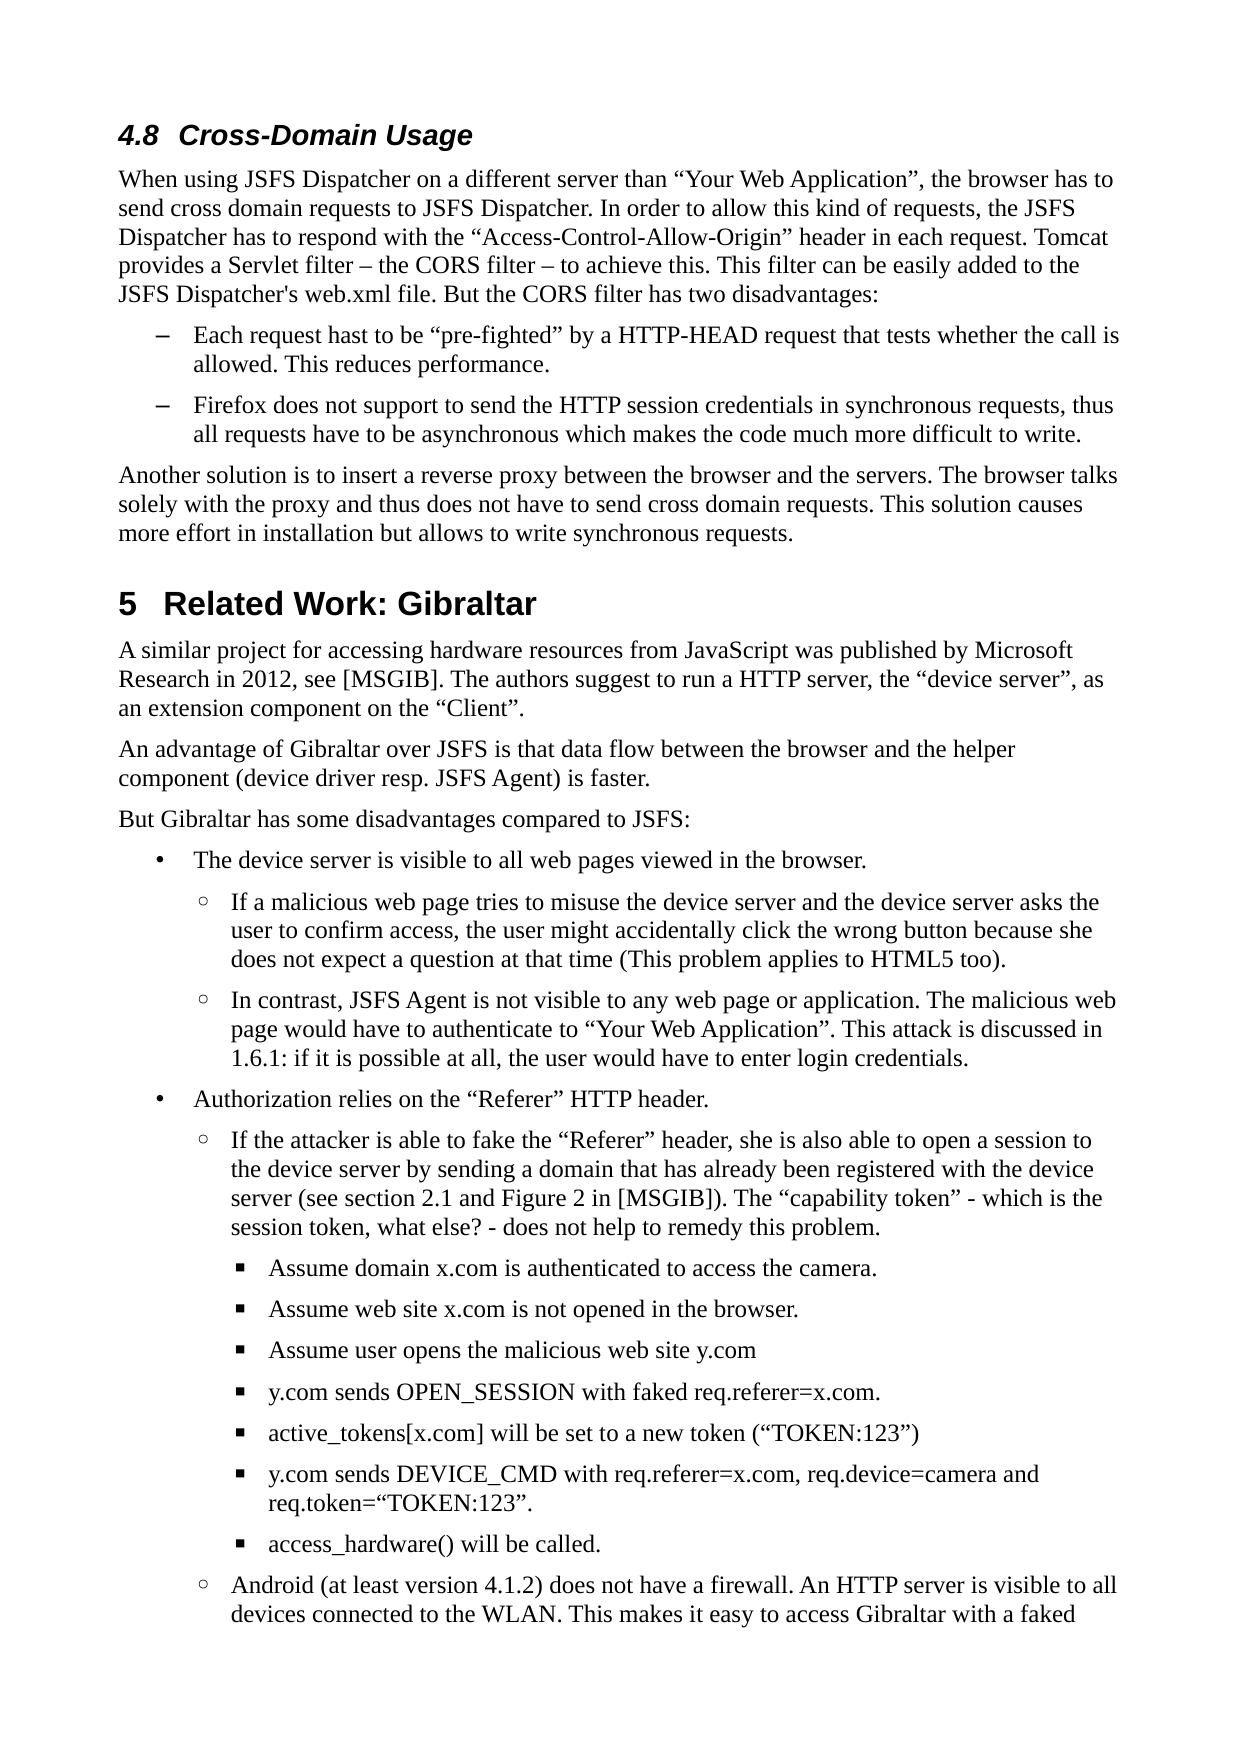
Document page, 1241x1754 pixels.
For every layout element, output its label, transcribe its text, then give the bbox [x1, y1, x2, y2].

subtitle Related Work: Gibraltar [118, 584, 1122, 623]
list The device server is visible to all web pages viewed in the browser. [156, 845, 1122, 874]
list Android (at least version 4.1.2) does not have a firewall. An HTTP server is visible to all devices connected to the WLAN. This makes it easy to access Gibraltar with a faked [193, 1570, 1122, 1628]
list If a malicious web page tries to misuse the device server and the device server asks the user to confirm access, the user might accidentally click the wrong button because she does not expect a question at that time (This problem applies to HTML5 too). [193, 887, 1122, 973]
list access_hardware() will be called. [231, 1529, 1122, 1558]
list active_tokens[x.com] will be set to a new token (“TOKEN:123”) [231, 1418, 1122, 1447]
subtitle Cross-Domain Usage [118, 118, 1122, 152]
list In contrast, JSFS Agent is not visible to any web page or application. The malicious web page would have to authenticate to “Your Web Application”. This attack is discussed in 1.6.1: if it is possible at all, the user would have to enter login credentials. [193, 985, 1122, 1072]
list If the attacker is able to fake the “Referer” header, she is also able to open a session to the device server by sending a domain that has already been registered with the device server (see section 2.1 and Figure 2 in [MSGIB]). The “capability token” - which is the session token, what else? - does not help to remedy this problem. [193, 1125, 1122, 1240]
list y.com sends OPEN_SESSION with faked req.referer=x.com. [231, 1377, 1122, 1405]
list Firefox does not support to send the HTTP session credentials in synchronous requests, thus all requests have to be asynchronous which makes the code much more difficult to write. [156, 390, 1122, 448]
list Assume web site x.com is not opened in the browser. [231, 1294, 1122, 1323]
list Assume domain x.com is authenticated to access the camera. [231, 1253, 1122, 1282]
text Another solution is to insert a reverse proxy between the browser and the servers. The browser talks solely with the proxy and thus does not have to send cross domain requests. This solution causes more effort in installation but allows to write synchronous requests. [118, 460, 1122, 547]
text A similar project for accessing hardware resources from JavaScript was published by Microsoft Research in 2012, see [MSGIB]. The authors suggest to run a HTTP server, the “device server”, as an extension component on the “Client”. [118, 635, 1122, 722]
list Each request hast to be “pre-fighted” by a HTTP-HEAD request that tests whether the call is allowed. This reduces performance. [156, 320, 1122, 378]
text When using JSFS Dispatcher on a different server than “Your Web Application”, the browser has to send cross domain requests to JSFS Dispatcher. In order to allow this kind of requests, the JSFS Dispatcher has to respond with the “Access-Control-Allow-Origin” header in each request. Tomcat provides a Servlet filter – the CORS filter – to achieve this. This filter can be easily added to the JSFS Dispatcher's web.xml file. But the CORS filter has two disadvantages: [118, 164, 1122, 308]
text But Gibraltar has some disadvantages compared to JSFS: [118, 804, 1122, 833]
list y.com sends DEVICE_CMD with req.referer=x.com, req.device=camera and req.token=“TOKEN:123”. [231, 1459, 1122, 1517]
list Authorization relies on the “Referer” HTTP header. [156, 1084, 1122, 1113]
text An advantage of Gibraltar over JSFS is that data flow between the browser and the helper component (device driver resp. JSFS Agent) is faster. [118, 734, 1122, 792]
list Assume user opens the malicious web site y.com [231, 1335, 1122, 1364]
